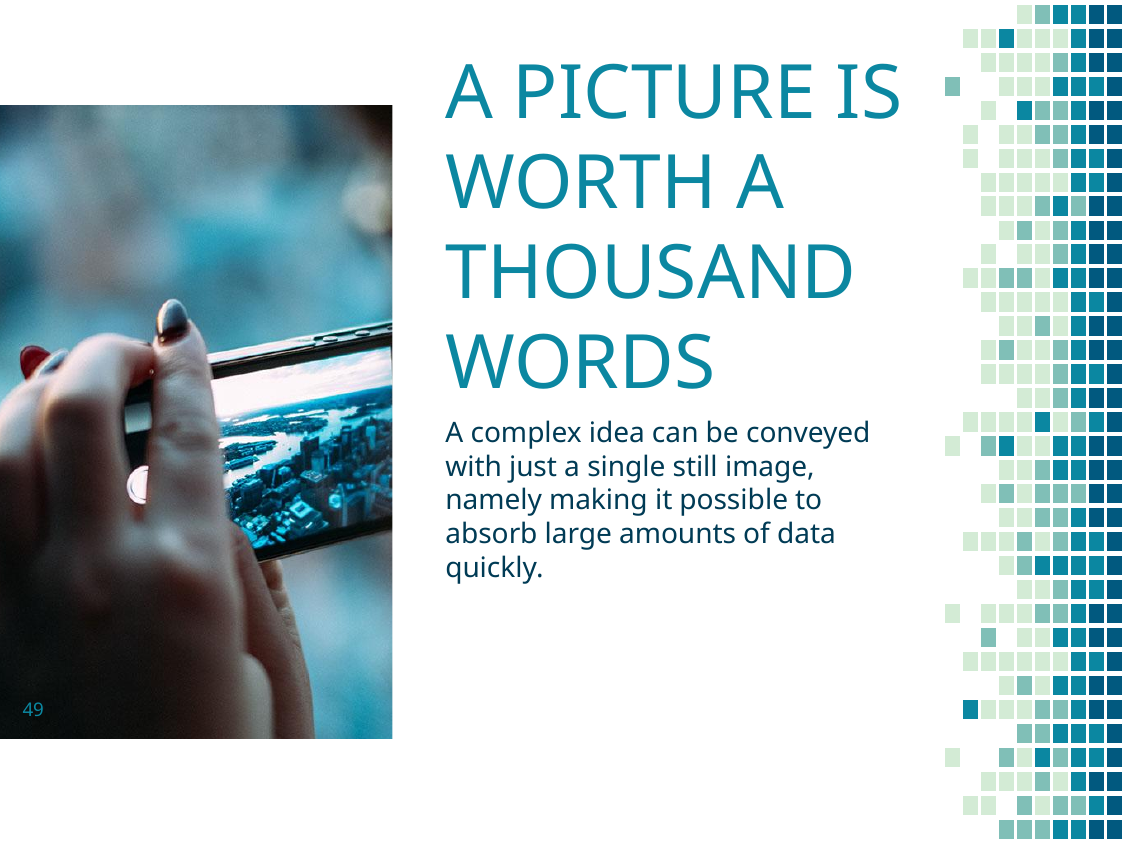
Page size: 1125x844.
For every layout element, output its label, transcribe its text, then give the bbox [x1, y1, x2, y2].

picture [0, 105, 393, 739]
title A PICTURE IS WORTH A THOUSAND WORDS [434, 308, 915, 403]
slide_number [11, 686, 79, 735]
list A complex idea can be conveyed with just a single still image, namely making it possible to absorb large amounts of data quickly. [434, 403, 915, 683]
